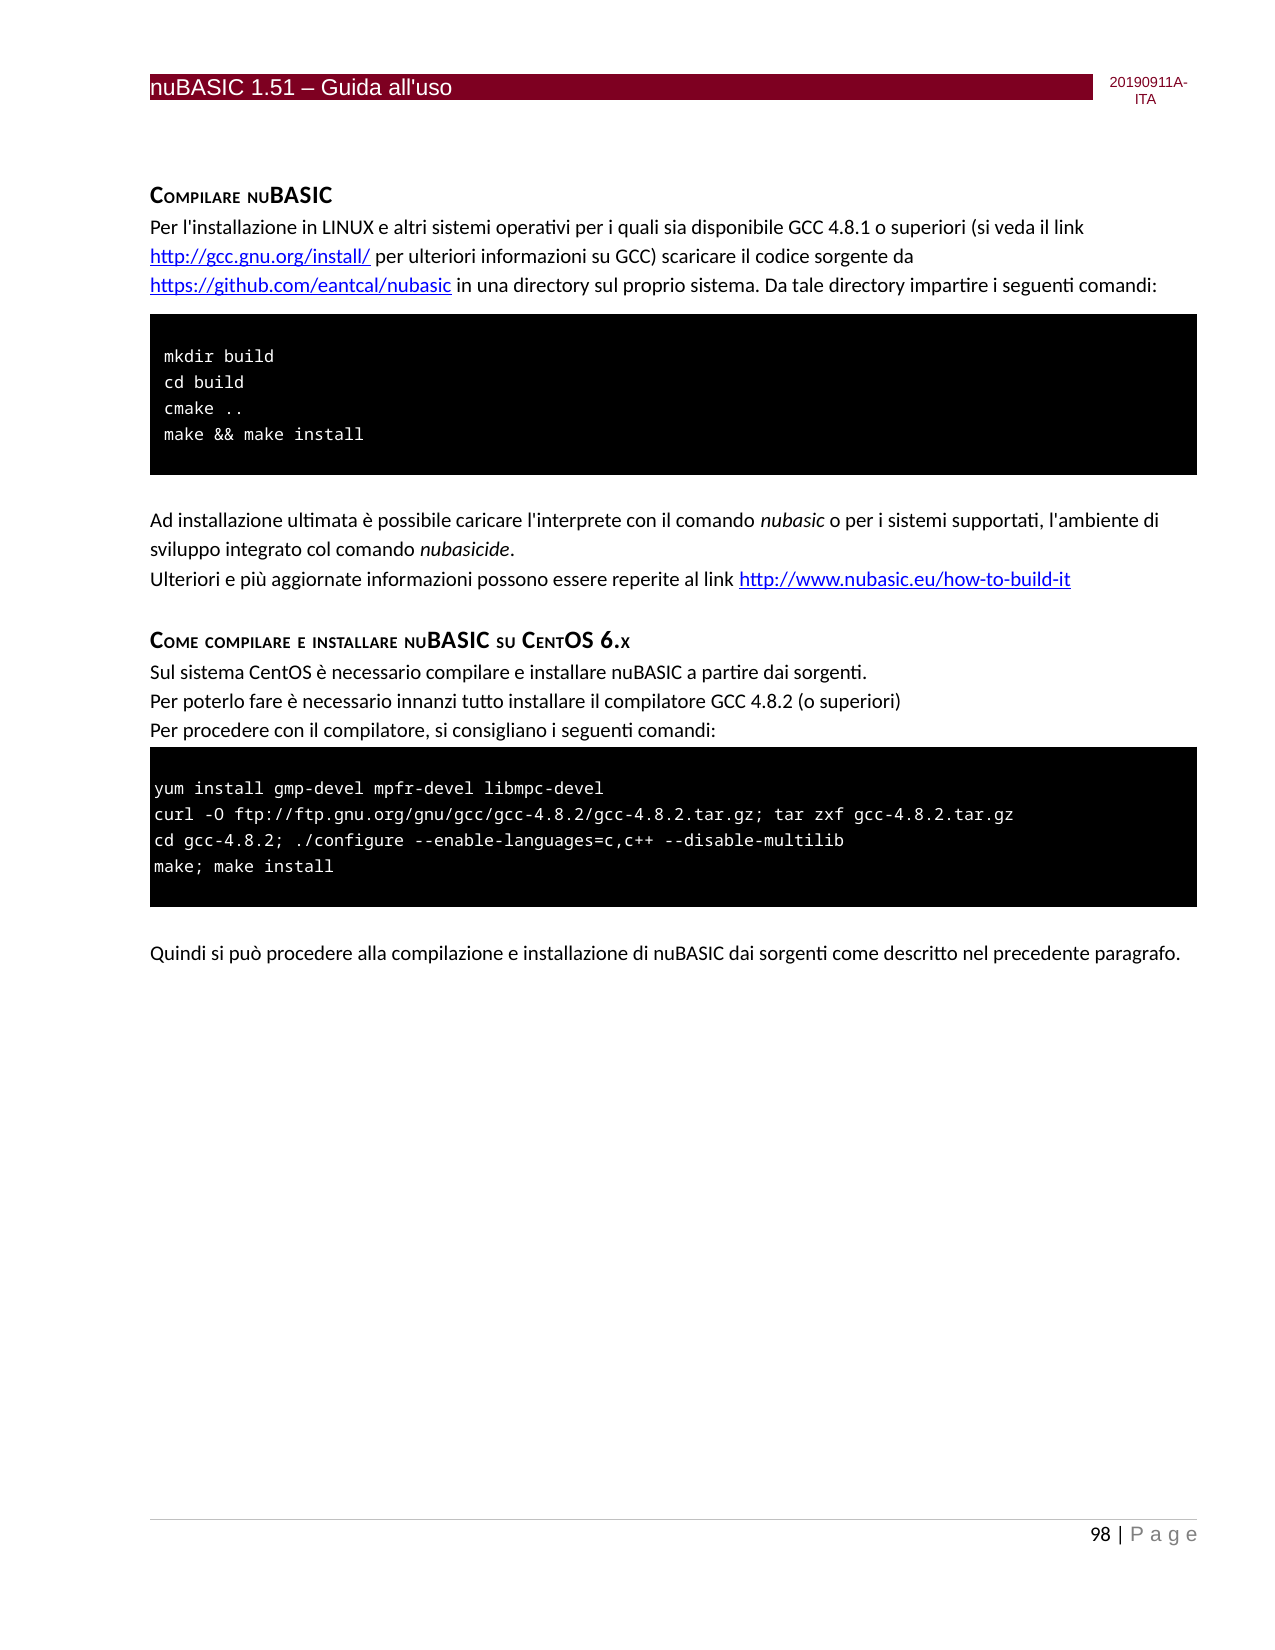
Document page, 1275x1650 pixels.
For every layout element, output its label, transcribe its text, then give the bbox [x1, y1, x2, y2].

list cd gcc-4.8.2; ./configure --enable-languages=c,c++ --disable-multilib [151, 825, 1196, 851]
text Quindi si può procedere alla compilazione e installazione di nuBASIC dai sorgenti come descritto nel precedente paragrafo. [150, 940, 1197, 965]
list curl -O ftp://ftp.gnu.org/gnu/gcc/gcc-4.8.2/gcc-4.8.2.tar.gz; tar zxf gcc-4.8.2.tar.gz [151, 799, 1196, 825]
text Per procedere con il compilatore, si consigliano i seguenti comandi: [150, 717, 1197, 743]
text Ulteriori e più aggiornate informazioni possono essere reperite al link http://www.nubasic.eu/how-to-build-it [150, 566, 1197, 591]
list yum install gmp-devel mpfr-devel libmpc-devel [151, 773, 1196, 799]
subtitle Come compilare e installare nuBASIC su CentOS 6.x [150, 624, 1197, 655]
text Per poterlo fare è necessario innanzi tutto installare il compilatore GCC 4.8.2 (o superiori) [150, 688, 1197, 714]
list cmake .. [151, 392, 1196, 418]
text Sul sistema CentOS è necessario compilare e installare nuBASIC a partire dai sorgenti. [150, 659, 1197, 684]
text Per l'installazione in LINUX e altri sistemi operativi per i quali sia disponibile GCC 4.8.1 o superiori (si veda il link http://gcc.gnu.org/install/ per ulteriori informazioni su GCC) scaricare il codice sorgente da https://github.com/eantcal/nubasic in una directory sul proprio sistema. Da tale directory impartire i seguenti comandi: [150, 214, 1197, 298]
text Ad installazione ultimata è possibile caricare l'interprete con il comando nubasic o per i sistemi supportati, l'ambiente di sviluppo integrato col comando nubasicide. [150, 507, 1197, 562]
list make && make install [151, 418, 1196, 444]
subtitle Compilare nuBASIC [150, 179, 1197, 210]
list make; make install [151, 851, 1196, 877]
list mkdir build [151, 340, 1196, 366]
list cd build [151, 366, 1196, 392]
